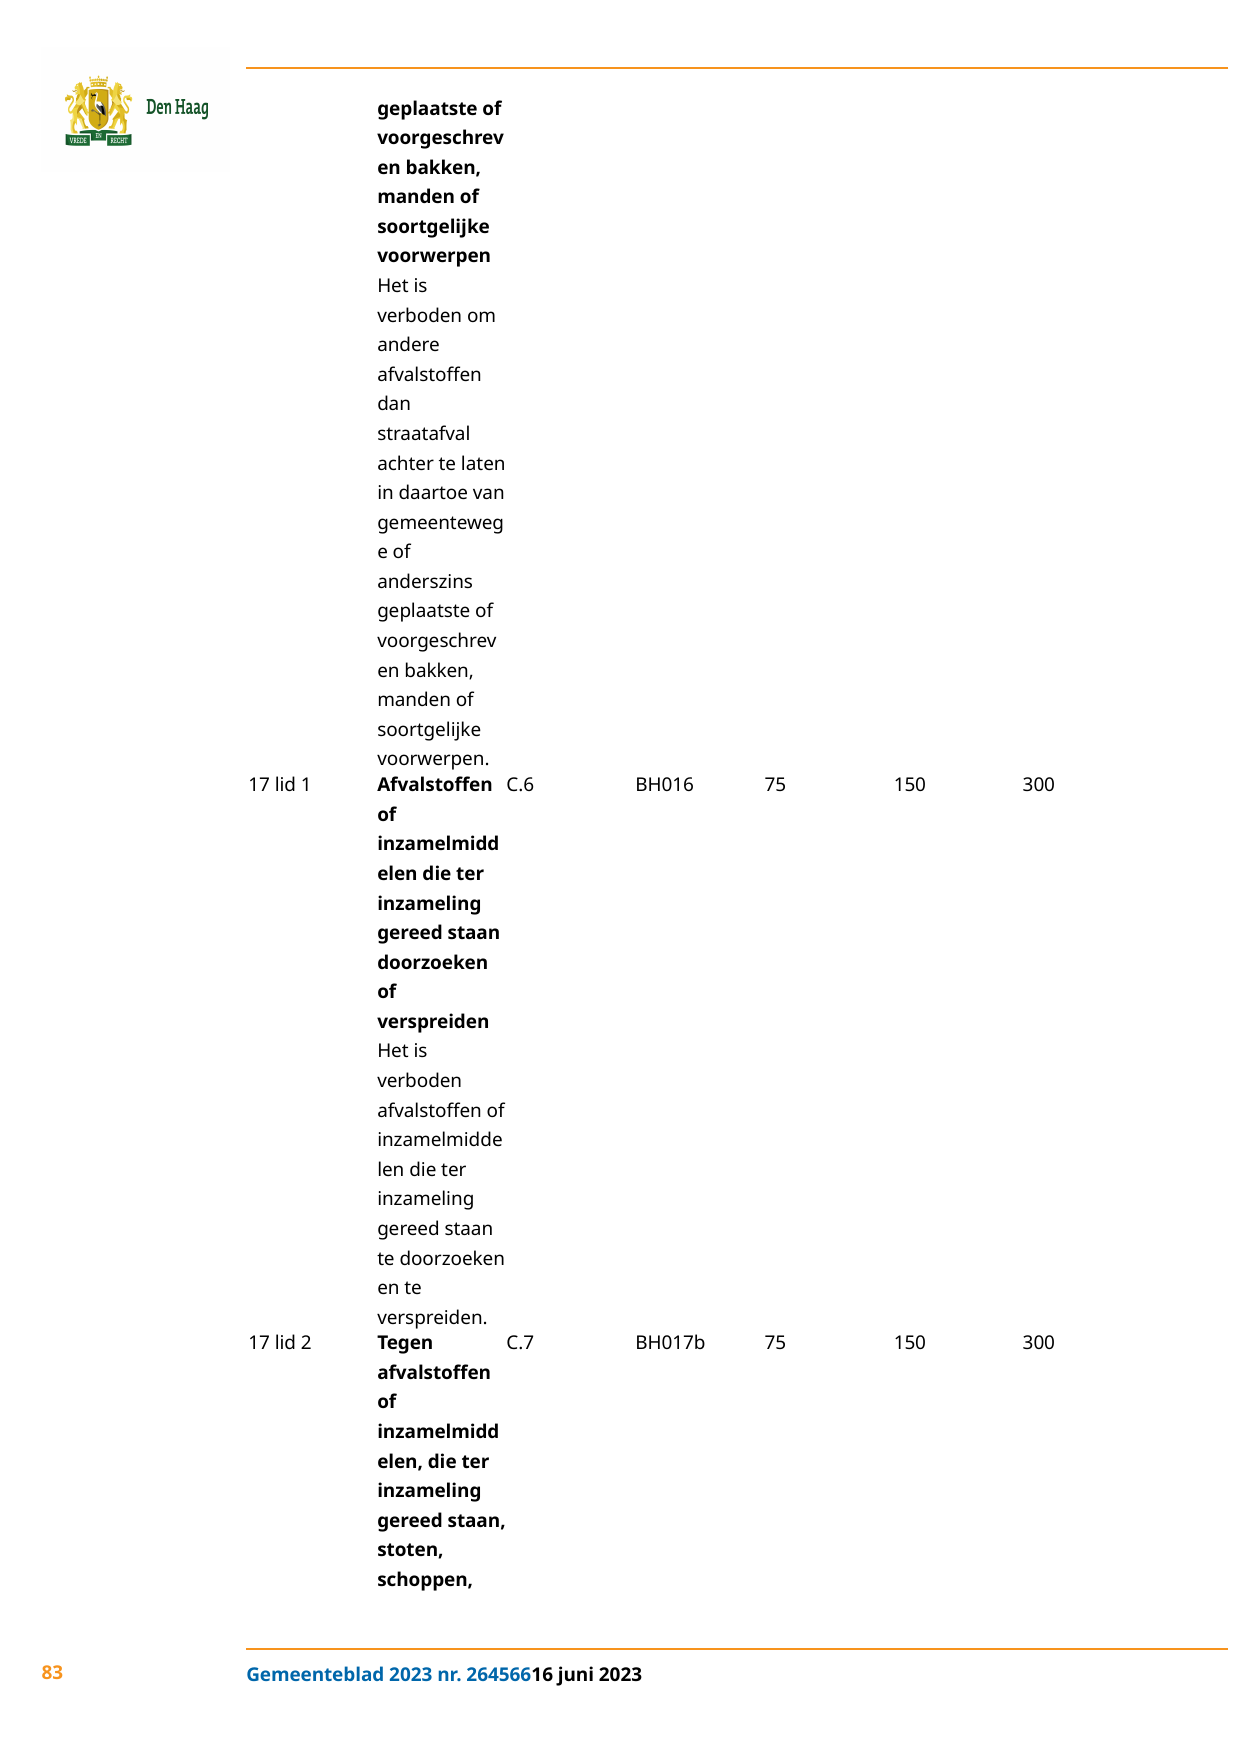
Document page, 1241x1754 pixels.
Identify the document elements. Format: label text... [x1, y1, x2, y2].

table_cell Tegen afvalstoffen of inzamelmiddelen, die ter inzameling gereed staan, stoten, schoppen, [377, 1330, 506, 1592]
table_cell [506, 95, 635, 771]
table_cell 75 [764, 771, 893, 1329]
table_cell 17 lid 2 [248, 1330, 377, 1592]
table_cell BH016 [635, 771, 764, 1329]
table_cell 17 lid 1 [248, 771, 377, 1329]
picture [41, 47, 231, 172]
table_cell [1023, 95, 1152, 771]
table_cell C.6 [506, 771, 635, 1329]
table_cell BH017b [635, 1330, 764, 1592]
table_cell [894, 95, 1022, 771]
table_cell 150 [894, 771, 1022, 1329]
table_cell 300 [1023, 1330, 1152, 1592]
table_cell [764, 95, 893, 771]
table_cell [248, 95, 377, 771]
table_cell 300 [1023, 771, 1152, 1329]
table_cell Afvalstoffen of inzamelmiddelen die ter inzameling gereed staan doorzoeken of verspreiden Het is verboden afvalstoffen of inzamelmiddelen die ter inzameling gereed staan te doorzoeken en te verspreiden. [377, 771, 506, 1329]
table_cell 75 [764, 1330, 893, 1592]
table_cell [635, 95, 764, 771]
table_cell C.7 [506, 1330, 635, 1592]
table_cell 150 [894, 1330, 1022, 1592]
table_cell geplaatste of voorgeschreven bakken, manden of soortgelijke voorwerpen Het is verboden om andere afvalstoffen dan straatafval achter te laten in daartoe van gemeentewege of anderszins geplaatste of voorgeschreven bakken, manden of soortgelijke voorwerpen. [377, 95, 506, 771]
